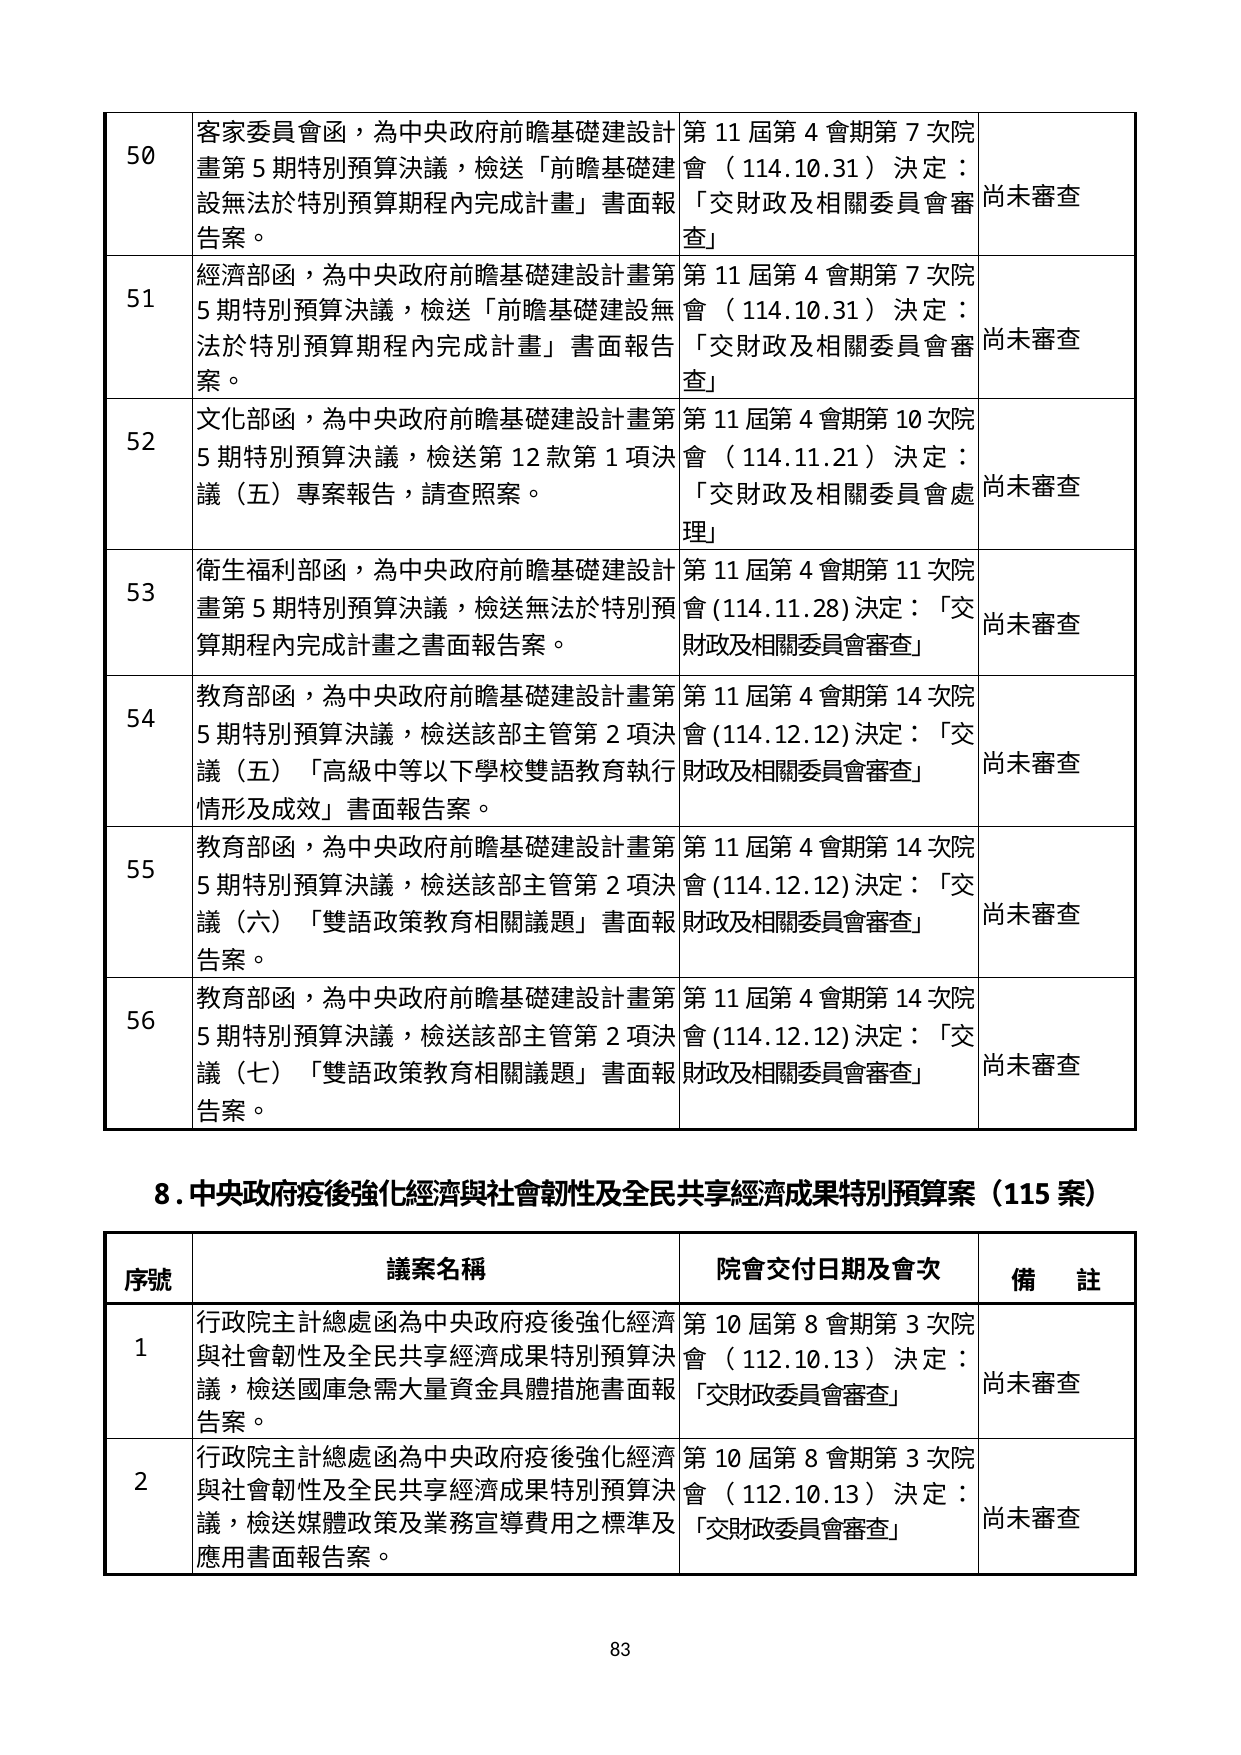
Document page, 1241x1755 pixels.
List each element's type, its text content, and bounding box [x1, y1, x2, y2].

table_cell [107, 399, 192, 549]
table_cell 第11屆第4會期第14次院會(114.12.12)決定：「交財政及相關委員會審查」 [680, 827, 978, 977]
table_cell [107, 1305, 192, 1438]
table_header 議案名稱 [193, 1234, 679, 1302]
table_cell 行政院主計總處函為中央政府疫後強化經濟與社會韌性及全民共享經濟成果特別預算決議，檢送國庫急需大量資金具體措施書面報告案。 [193, 1305, 679, 1438]
subtitle 8.中央政府疫後強化經濟與社會韌性及全民共享經濟成果特別預算案（115案） [118, 1150, 1122, 1212]
table_cell 客家委員會函，為中央政府前瞻基礎建設計畫第5期特別預算決議，檢送「前瞻基礎建設無法於特別預算期程內完成計畫」書面報告案。 [193, 113, 679, 255]
table_cell [107, 256, 192, 398]
table_cell 教育部函，為中央政府前瞻基礎建設計畫第5期特別預算決議，檢送該部主管第2項決議（七）「雙語政策教育相關議題」書面報告案。 [193, 978, 679, 1128]
table_cell 尚未審查 [979, 1305, 1134, 1438]
table_cell 尚未審查 [979, 256, 1134, 398]
table_header 序號 [107, 1234, 192, 1302]
table_cell 尚未審查 [979, 399, 1134, 549]
table_cell 教育部函，為中央政府前瞻基礎建設計畫第5期特別預算決議，檢送該部主管第2項決議（六）「雙語政策教育相關議題」書面報告案。 [193, 827, 679, 977]
table_cell [107, 1439, 192, 1573]
table_cell 第11屆第4會期第14次院會(114.12.12)決定：「交財政及相關委員會審查」 [680, 978, 978, 1128]
table_cell 經濟部函，為中央政府前瞻基礎建設計畫第5期特別預算決議，檢送「前瞻基礎建設無法於特別預算期程內完成計畫」書面報告案。 [193, 256, 679, 398]
table_cell 第10屆第8會期第3次院會（112.10.13）決定：「交財政委員會審查」 [680, 1305, 978, 1438]
table_cell 行政院主計總處函為中央政府疫後強化經濟與社會韌性及全民共享經濟成果特別預算決議，檢送媒體政策及業務宣導費用之標準及應用書面報告案。 [193, 1439, 679, 1573]
table_cell 尚未審查 [979, 676, 1134, 826]
table_cell 尚未審查 [979, 550, 1134, 675]
table_cell 第11屆第4會期第11次院會(114.11.28)決定：「交財政及相關委員會審查」 [680, 550, 978, 675]
table_cell 第11屆第4會期第7次院會（114.10.31）決定：「交財政及相關委員會審查」 [680, 113, 978, 255]
table_cell [107, 113, 192, 255]
table_cell 第11屆第4會期第10次院會（114.11.21）決定：「交財政及相關委員會處理」 [680, 399, 978, 549]
table_header 備 註 [979, 1234, 1134, 1302]
table_cell [107, 676, 192, 826]
table_cell 教育部函，為中央政府前瞻基礎建設計畫第5期特別預算決議，檢送該部主管第2項決議（五）「高級中等以下學校雙語教育執行情形及成效」書面報告案。 [193, 676, 679, 826]
table_cell [107, 978, 192, 1128]
table_cell 尚未審查 [979, 113, 1134, 255]
table_cell [107, 550, 192, 675]
table_cell 衛生福利部函，為中央政府前瞻基礎建設計畫第5期特別預算決議，檢送無法於特別預算期程內完成計畫之書面報告案。 [193, 550, 679, 675]
table_cell 尚未審查 [979, 978, 1134, 1128]
table_cell 尚未審查 [979, 827, 1134, 977]
table_cell 第11屆第4會期第7次院會（114.10.31）決定：「交財政及相關委員會審查」 [680, 256, 978, 398]
table_cell 尚未審查 [979, 1439, 1134, 1573]
table_cell [107, 827, 192, 977]
table_header 院會交付日期及會次 [680, 1234, 978, 1302]
table_cell 文化部函，為中央政府前瞻基礎建設計畫第5期特別預算決議，檢送第12款第1項決議（五）專案報告，請查照案。 [193, 399, 679, 549]
table_cell 第10屆第8會期第3次院會（112.10.13）決定：「交財政委員會審查」 [680, 1439, 978, 1573]
table_cell 第11屆第4會期第14次院會(114.12.12)決定：「交財政及相關委員會審查」 [680, 676, 978, 826]
